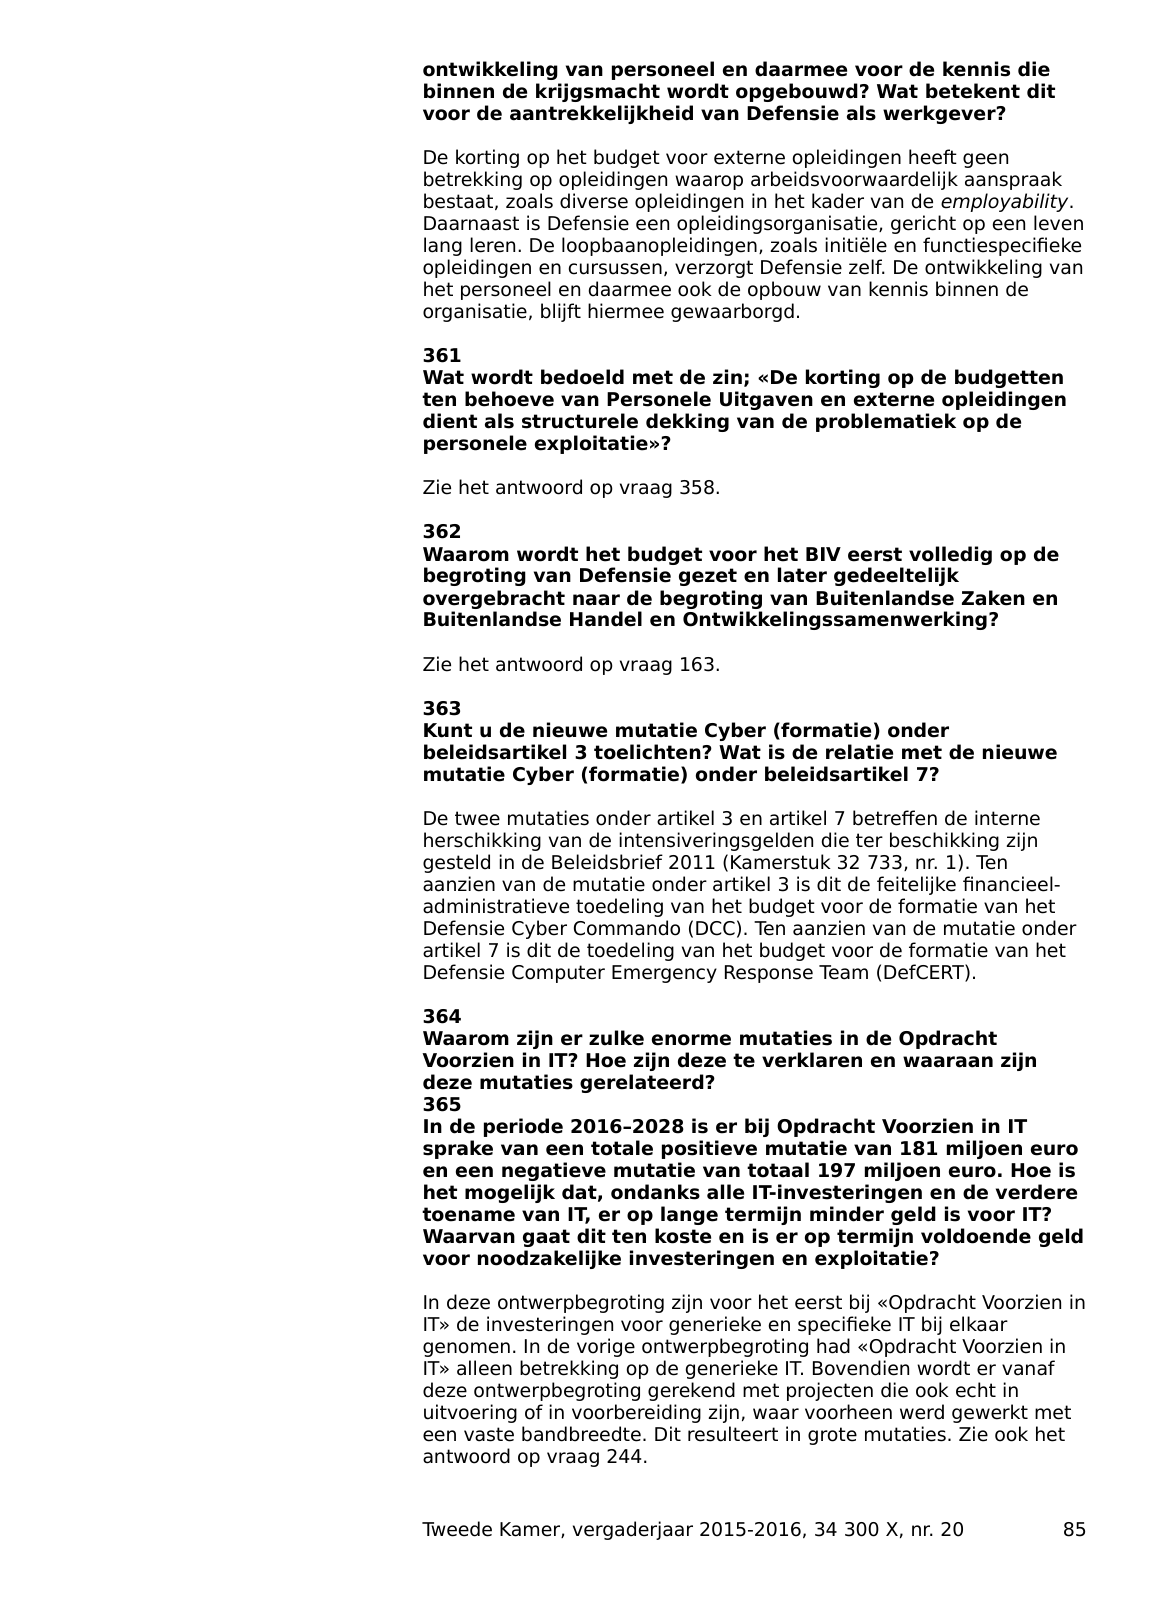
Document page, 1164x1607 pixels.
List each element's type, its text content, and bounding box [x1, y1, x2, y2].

text 363 [422, 698, 1087, 720]
text In de periode 2016–2028 is er bij Opdracht Voorzien in IT sprake van een totale positieve mutatie van 181 miljoen euro en een negatieve mutatie van totaal 197 miljoen euro. Hoe is het mogelijk dat, ondanks alle IT-investeringen en de verdere toename van IT, er op lange termijn minder geld is voor IT? Waarvan gaat dit ten koste en is er op termijn voldoende geld voor noodzakelijke investeringen en exploitatie? [422, 1116, 1087, 1269]
text Zie het antwoord op vraag 358. [422, 477, 1087, 499]
text De korting op het budget voor externe opleidingen heeft geen betrekking op opleidingen waarop arbeidsvoorwaardelijk aanspraak bestaat, zoals diverse opleidingen in het kader van de employability. Daarnaast is Defensie een opleidingsorganisatie, gericht op een leven lang leren. De loopbaanopleidingen, zoals initiële en functiespecifieke opleidingen en cursussen, verzorgt Defensie zelf. De ontwikkeling van het personeel en daarmee ook de opbouw van kennis binnen de organisatie, blijft hiermee gewaarborgd. [422, 147, 1087, 323]
text Waarom wordt het budget voor het BIV eerst volledig op de begroting van Defensie gezet en later gedeeltelijk overgebracht naar de begroting van Buitenlandse Zaken en Buitenlandse Handel en Ontwikkelingssamenwerking? [422, 543, 1087, 631]
text 362 [422, 521, 1087, 543]
text Waarom zijn er zulke enorme mutaties in de Opdracht Voorzien in IT? Hoe zijn deze te verklaren en waaraan zijn deze mutaties gerelateerd? [422, 1028, 1087, 1094]
text 361 [422, 345, 1087, 367]
text 365 [422, 1094, 1087, 1116]
text Zie het antwoord op vraag 163. [422, 653, 1087, 676]
text In deze ontwerpbegroting zijn voor het eerst bij «Opdracht Voorzien in IT» de investeringen voor generieke en specifieke IT bij elkaar genomen. In de vorige ontwerpbegroting had «Opdracht Voorzien in IT» alleen betrekking op de generieke IT. Bovendien wordt er vanaf deze ontwerpbegroting gerekend met projecten die ook echt in uitvoering of in voorbereiding zijn, waar voorheen werd gewerkt met een vaste bandbreedte. Dit resulteert in grote mutaties. Zie ook het antwoord op vraag 244. [422, 1292, 1087, 1468]
text 364 [422, 1006, 1087, 1028]
text Wat wordt bedoeld met de zin; «De korting op de budgetten ten behoeve van Personele Uitgaven en externe opleidingen dient als structurele dekking van de problematiek op de personele exploitatie»? [422, 367, 1087, 455]
text Kunt u de nieuwe mutatie Cyber (formatie) onder beleidsartikel 3 toelichten? Wat is de relatie met de nieuwe mutatie Cyber (formatie) onder beleidsartikel 7? [422, 720, 1087, 786]
text De twee mutaties onder artikel 3 en artikel 7 betreffen de interne herschikking van de intensiveringsgelden die ter beschikking zijn gesteld in de Beleidsbrief 2011 (Kamerstuk 32 733, nr. 1). Ten aanzien van de mutatie onder artikel 3 is dit de feitelijke financieel-administratieve toedeling van het budget voor de formatie van het Defensie Cyber Commando (DCC). Ten aanzien van de mutatie onder artikel 7 is dit de toedeling van het budget voor de formatie van het Defensie Computer Emergency Response Team (DefCERT). [422, 808, 1087, 984]
text ontwikkeling van personeel en daarmee voor de kennis die binnen de krijgsmacht wordt opgebouwd? Wat betekent dit voor de aantrekkelijkheid van Defensie als werkgever? [422, 59, 1087, 125]
